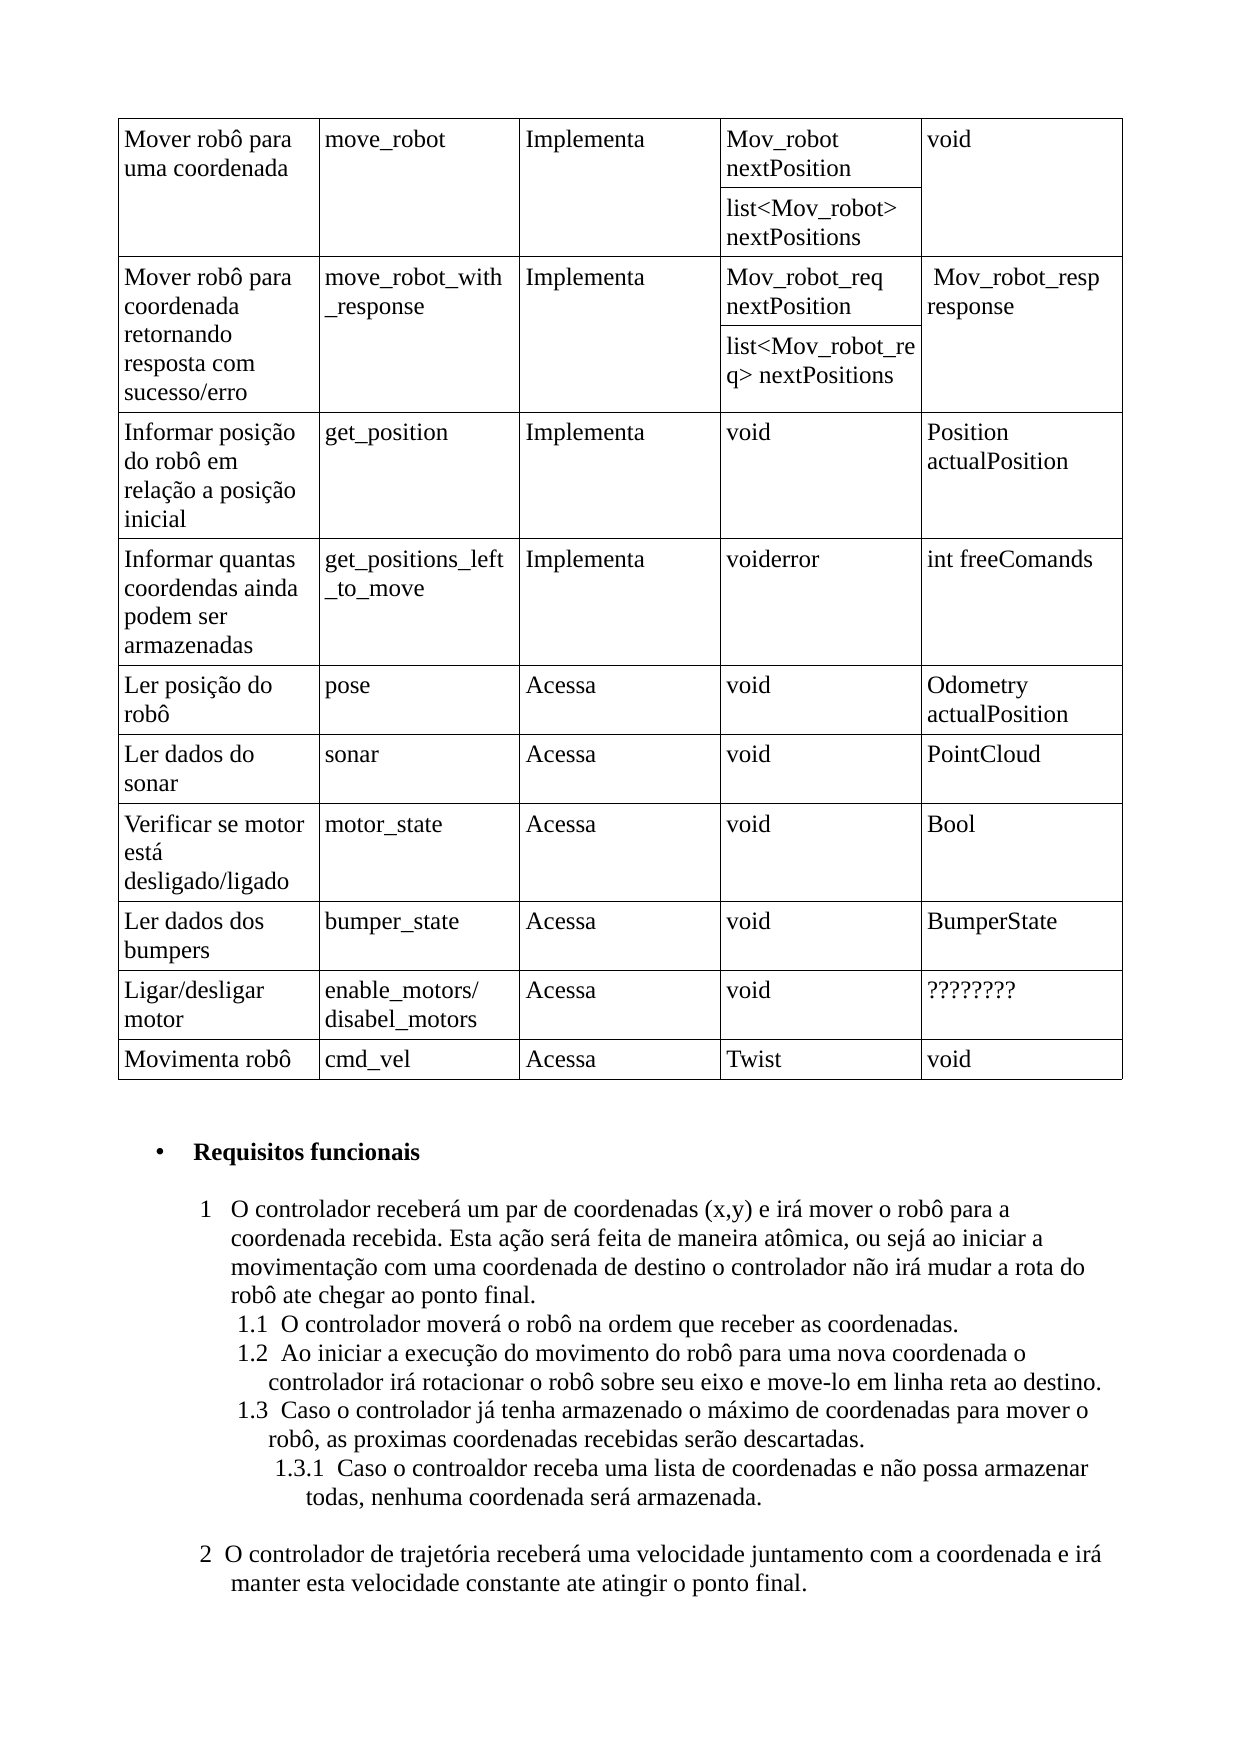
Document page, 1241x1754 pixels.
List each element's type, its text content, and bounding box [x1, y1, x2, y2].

table_cell enable_motors/disabel_motors [320, 971, 519, 1039]
table_cell Ler dados dos bumpers [119, 902, 319, 970]
table_cell voiderror [721, 539, 921, 665]
table_cell void [922, 1040, 1122, 1079]
table_cell int freeComands [922, 539, 1122, 665]
table_cell Movimenta robô [119, 1040, 319, 1079]
table_cell Informar quantas coordendas ainda podem ser armazenadas [119, 539, 319, 665]
table_cell void [721, 902, 921, 970]
table_cell void [721, 666, 921, 734]
list Requisitos funcionais [156, 1137, 1122, 1165]
table_cell Mover robô para uma coordenada [119, 119, 319, 256]
table_cell Ler posição do robô [119, 666, 319, 734]
table_cell Odometry actualPosition [922, 666, 1122, 734]
table_cell move_robot [320, 119, 519, 256]
table_cell Twist [721, 1040, 921, 1079]
table_cell BumperState [922, 902, 1122, 970]
list O controlador de trajetória receberá uma velocidade juntamento com a coordenada e irá manter esta velocidade constante ate atingir o ponto final. [193, 1539, 1122, 1597]
table_cell Implementa [520, 413, 720, 538]
table_cell Mover robô para coordenada retornando resposta com sucesso/erro [119, 257, 319, 412]
table_cell Implementa [520, 119, 720, 256]
table_cell move_robot_with_response [320, 257, 519, 412]
table_cell pose [320, 666, 519, 734]
table_cell get_positions_left_to_move [320, 539, 519, 665]
table_cell Bool [922, 804, 1122, 901]
table_cell Implementa [520, 539, 720, 665]
table_cell motor_state [320, 804, 519, 901]
table_cell Mov_robot nextPosition [721, 119, 921, 187]
table_cell void [721, 971, 921, 1039]
list O controlador moverá o robô na ordem que receber as coordenadas. [231, 1309, 1122, 1338]
list Caso o controlador já tenha armazenado o máximo de coordenadas para mover o robô, as proximas coordenadas recebidas serão descartadas. [231, 1395, 1122, 1453]
list Ao iniciar a execução do movimento do robô para uma nova coordenada o controlador irá rotacionar o robô sobre seu eixo e move-lo em linha reta ao destino. [231, 1338, 1122, 1395]
table_cell Acessa [520, 735, 720, 803]
table_cell Ler dados do sonar [119, 735, 319, 803]
table_cell get_position [320, 413, 519, 538]
table_cell void [721, 413, 921, 538]
table_cell Implementa [520, 257, 720, 412]
table_cell Acessa [520, 902, 720, 970]
table_cell Acessa [520, 804, 720, 901]
table_cell Acessa [520, 666, 720, 734]
table_cell cmd_vel [320, 1040, 519, 1079]
table_cell Ligar/desligar motor [119, 971, 319, 1039]
table_cell void [922, 119, 1122, 256]
table_cell Acessa [520, 1040, 720, 1079]
table_cell bumper_state [320, 902, 519, 970]
table_cell void [721, 735, 921, 803]
list Caso o controaldor receba uma lista de coordenadas e não possa armazenar todas, nenhuma coordenada será armazenada. [268, 1453, 1122, 1510]
list O controlador receberá um par de coordenadas (x,y) e irá mover o robô para a coordenada recebida. Esta ação será feita de maneira atômica, ou sejá ao iniciar a movimentação com uma coordenada de destino o controlador não irá mudar a rota do robô ate chegar ao ponto final. [193, 1194, 1122, 1309]
table_cell Informar posição do robô em relação a posição inicial [119, 413, 319, 538]
table_cell ???????? [922, 971, 1122, 1039]
table_cell Position actualPosition [922, 413, 1122, 538]
table_cell list<Mov_robot_req> nextPositions [721, 326, 921, 412]
table_cell void [721, 804, 921, 901]
table_cell Acessa [520, 971, 720, 1039]
table_cell list<Mov_robot> nextPositions [721, 188, 921, 256]
table_cell PointCloud [922, 735, 1122, 803]
table_cell Verificar se motor está desligado/ligado [119, 804, 319, 901]
table_cell Mov_robot_resp response [922, 257, 1122, 412]
table_cell Mov_robot_req nextPosition [721, 257, 921, 325]
table_cell sonar [320, 735, 519, 803]
